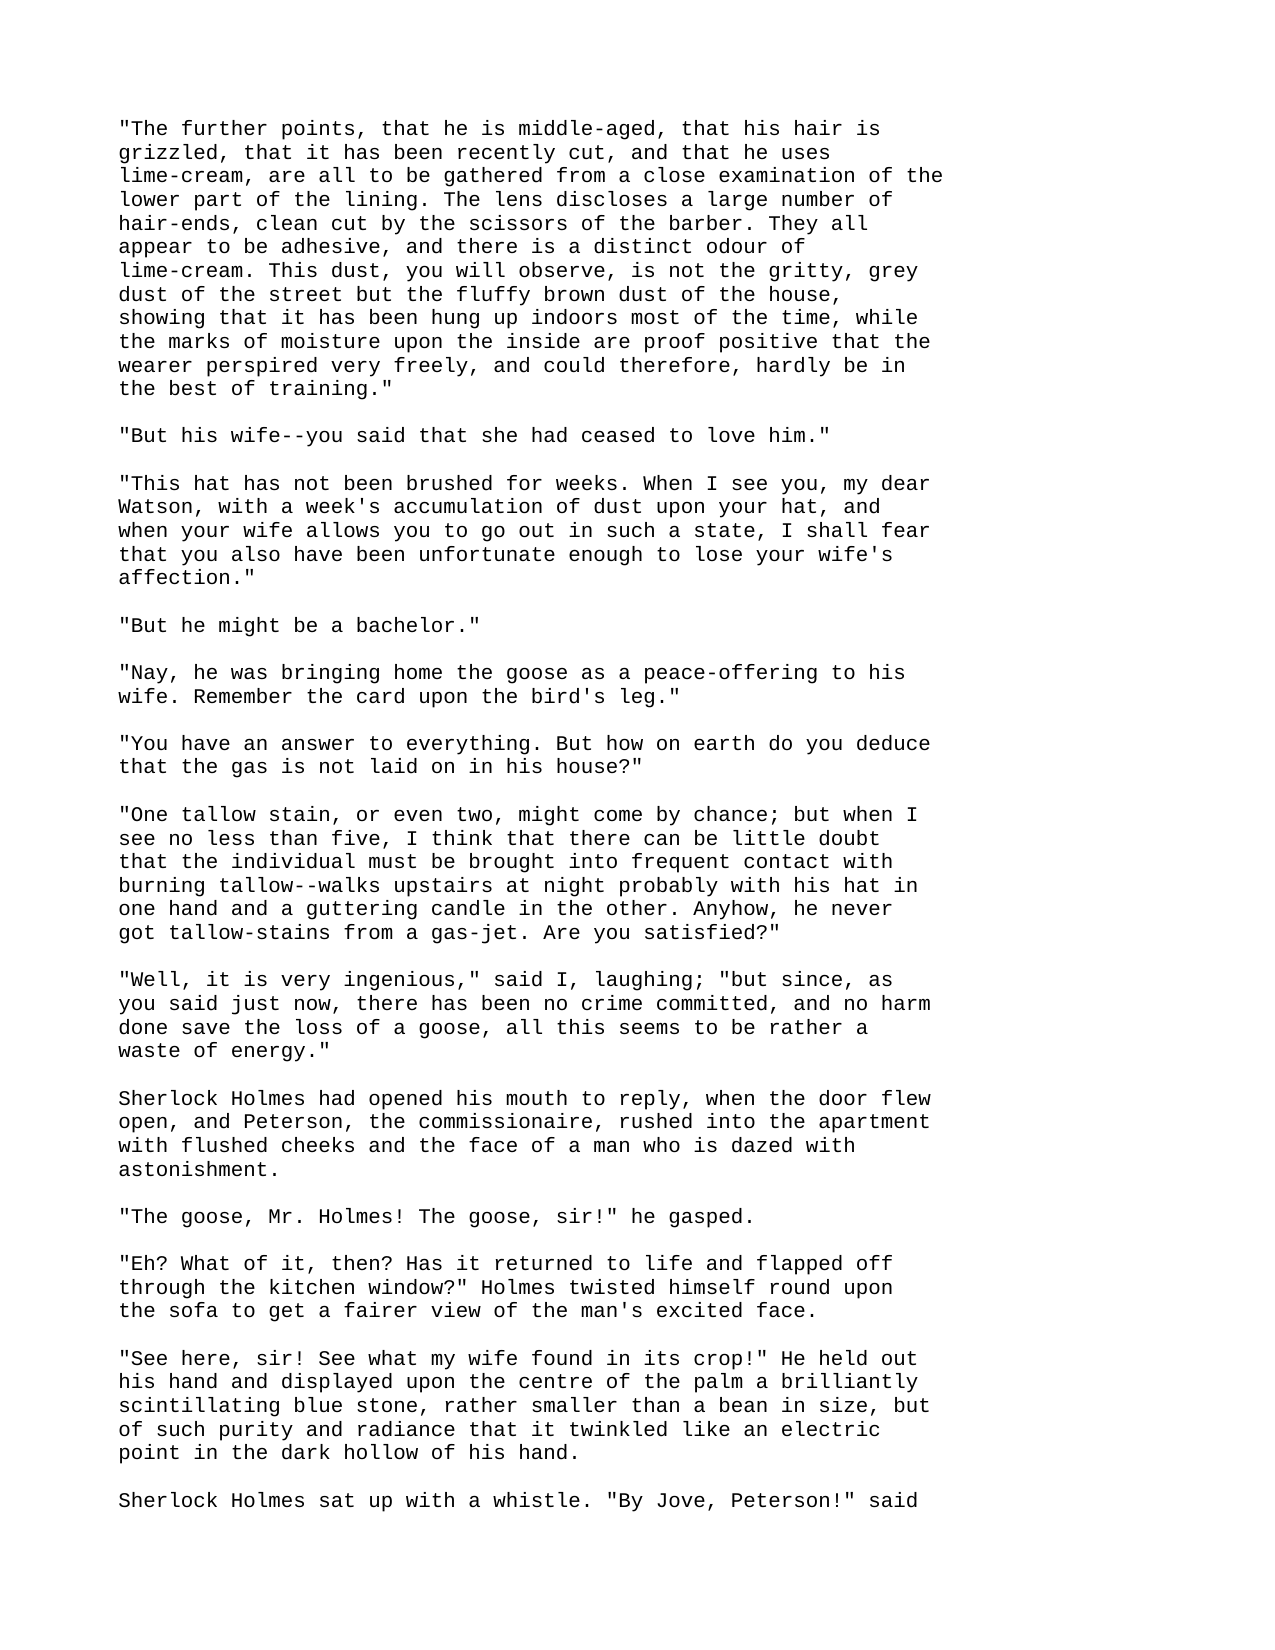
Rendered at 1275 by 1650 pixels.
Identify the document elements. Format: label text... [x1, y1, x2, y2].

text got tallow-stains from a gas-jet. Are you satisfied?" [118, 922, 1157, 946]
text appear to be adhesive, and there is a distinct odour of [118, 236, 1157, 260]
text wife. Remember the card upon the bird's leg." [118, 686, 1157, 709]
text burning tallow--walks upstairs at night probably with his hat in [118, 875, 1157, 898]
text one hand and a guttering candle in the other. Anyhow, he never [118, 898, 1157, 922]
text affection." [118, 567, 1157, 591]
text with flushed cheeks and the face of a man who is dazed with [118, 1135, 1157, 1158]
text of such purity and radiance that it twinkled like an electric [118, 1419, 1157, 1442]
text that the individual must be brought into frequent contact with [118, 851, 1157, 875]
text showing that it has been hung up indoors most of the time, while [118, 307, 1157, 331]
text you said just now, there has been no crime committed, and no harm [118, 993, 1157, 1017]
text "You have an answer to everything. But how on earth do you deduce [118, 733, 1157, 757]
text point in the dark hollow of his hand. [118, 1442, 1157, 1466]
text hair-ends, clean cut by the scissors of the barber. They all [118, 213, 1157, 236]
text Sherlock Holmes had opened his mouth to reply, when the door flew [118, 1088, 1157, 1111]
text "Nay, he was bringing home the goose as a peace-offering to his [118, 662, 1157, 686]
text "See here, sir! See what my wife found in its crop!" He held out [118, 1348, 1157, 1371]
text open, and Peterson, the commissionaire, rushed into the apartment [118, 1111, 1157, 1135]
text "One tallow stain, or even two, might come by chance; but when I [118, 804, 1157, 827]
text "Well, it is very ingenious," said I, laughing; "but since, as [118, 969, 1157, 993]
text that you also have been unfortunate enough to lose your wife's [118, 544, 1157, 567]
text grizzled, that it has been recently cut, and that he uses [118, 142, 1157, 165]
text Watson, with a week's accumulation of dust upon your hat, and [118, 496, 1157, 520]
text "But he might be a bachelor." [118, 615, 1157, 638]
text the marks of moisture upon the inside are proof positive that the [118, 331, 1157, 354]
text "The goose, Mr. Holmes! The goose, sir!" he gasped. [118, 1206, 1157, 1229]
text through the kitchen window?" Holmes twisted himself round upon [118, 1277, 1157, 1300]
text done save the loss of a goose, all this seems to be rather a [118, 1017, 1157, 1040]
text lower part of the lining. The lens discloses a large number of [118, 189, 1157, 213]
text dust of the street but the fluffy brown dust of the house, [118, 284, 1157, 307]
text "This hat has not been brushed for weeks. When I see you, my dear [118, 473, 1157, 496]
text lime-cream, are all to be gathered from a close examination of the [118, 165, 1157, 189]
text the best of training." [118, 378, 1157, 402]
text astonishment. [118, 1158, 1157, 1182]
text "The further points, that he is middle-aged, that his hair is [118, 118, 1157, 142]
text his hand and displayed upon the centre of the palm a brilliantly [118, 1371, 1157, 1395]
text when your wife allows you to go out in such a state, I shall fear [118, 520, 1157, 544]
text that the gas is not laid on in his house?" [118, 757, 1157, 780]
text Sherlock Holmes sat up with a whistle. "By Jove, Peterson!" said [118, 1489, 1157, 1513]
text waste of energy." [118, 1040, 1157, 1064]
text "Eh? What of it, then? Has it returned to life and flapped off [118, 1253, 1157, 1277]
text the sofa to get a fairer view of the man's excited face. [118, 1300, 1157, 1324]
text wearer perspired very freely, and could therefore, hardly be in [118, 354, 1157, 378]
text "But his wife--you said that she had ceased to love him." [118, 426, 1157, 449]
text lime-cream. This dust, you will observe, is not the gritty, grey [118, 260, 1157, 284]
text scintillating blue stone, rather smaller than a bean in size, but [118, 1395, 1157, 1419]
text see no less than five, I think that there can be little doubt [118, 827, 1157, 851]
